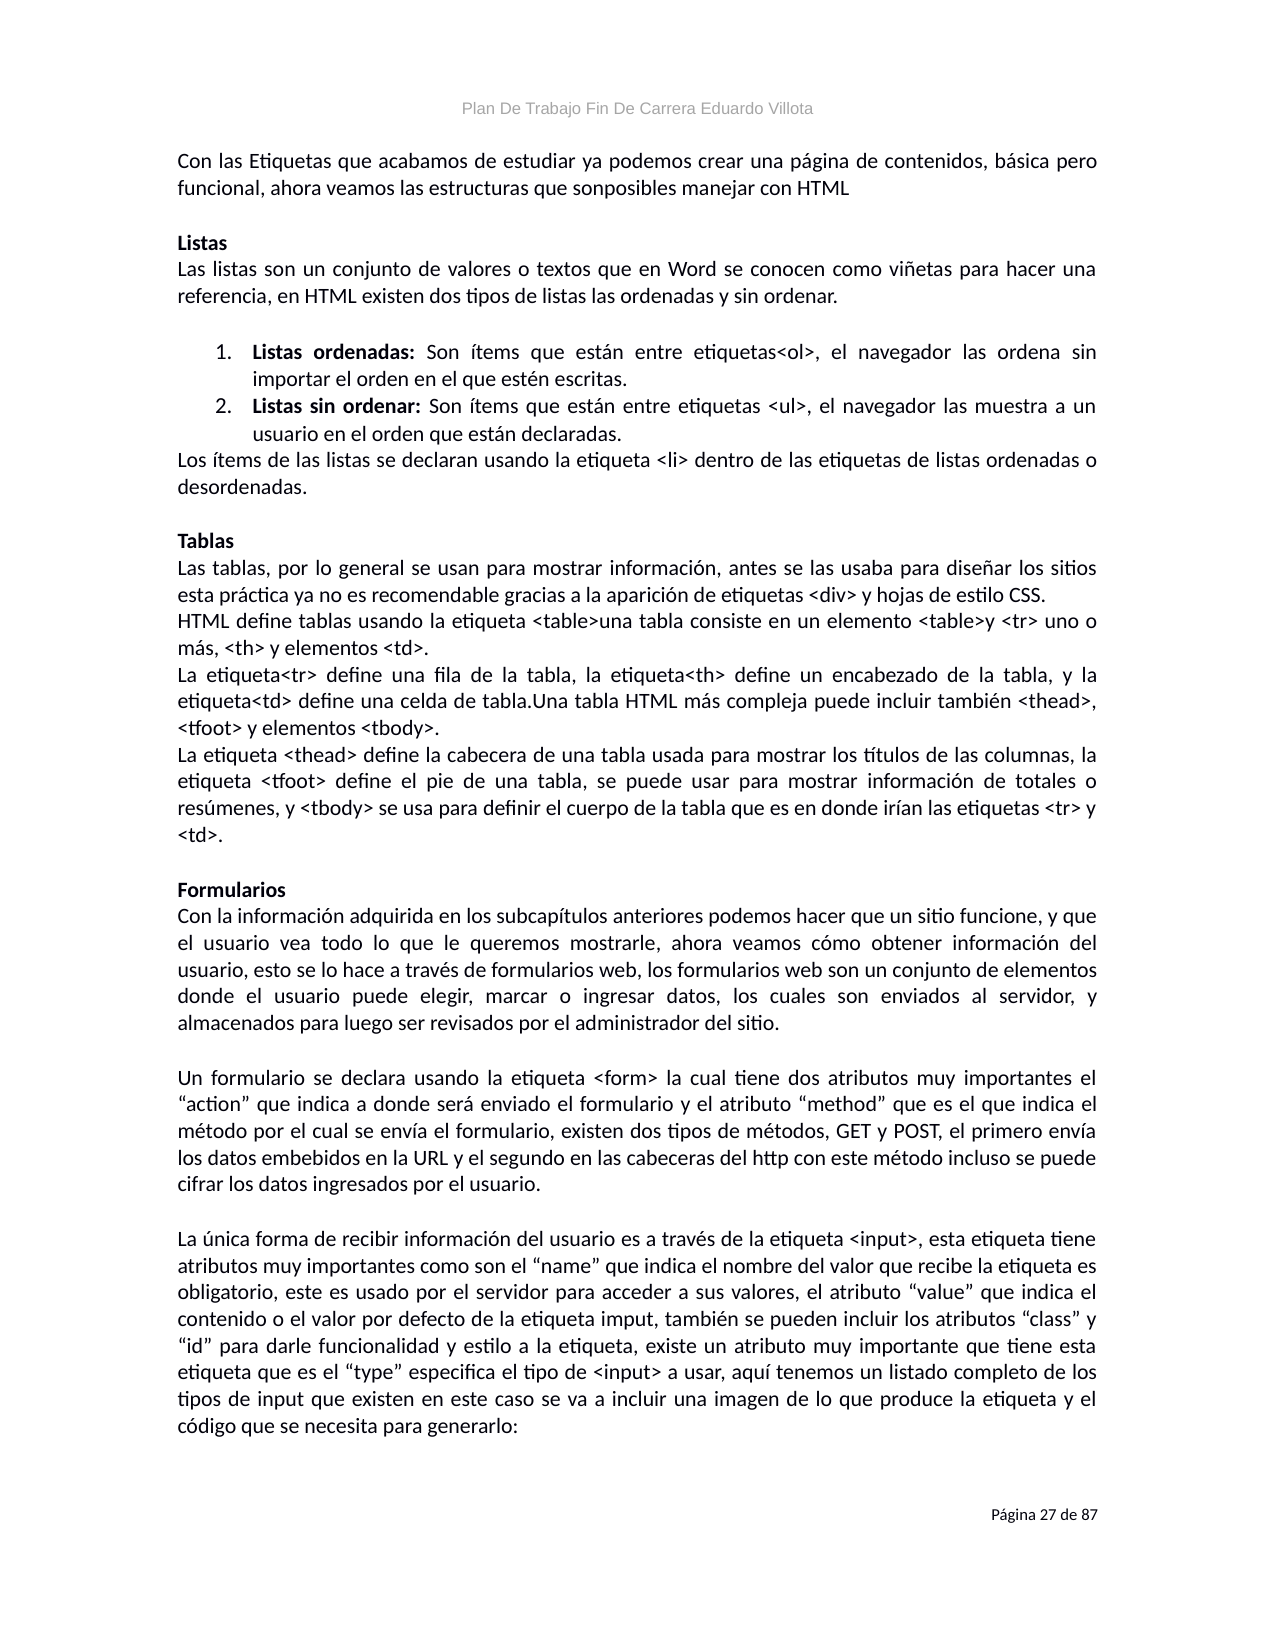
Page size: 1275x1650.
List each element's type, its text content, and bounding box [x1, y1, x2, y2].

text Las tablas, por lo general se usan para mostrar información, antes se las usaba para diseñar los sitios esta práctica ya no es recomendable gracias a la aparición de etiquetas <div> y hojas de estilo CSS. [177, 554, 1098, 608]
text La etiqueta<tr> define una fila de la tabla, la etiqueta<th> define un encabezado de la tabla, y la etiqueta<td> define una celda de tabla.Una tabla HTML más compleja puede incluir también <thead>, <tfoot> y elementos <tbody>. [177, 661, 1098, 741]
text Un formulario se declara usando la etiqueta <form> la cual tiene dos atributos muy importantes el “action” que indica a donde será enviado el formulario y el atributo “method” que es el que indica el método por el cual se envía el formulario, existen dos tipos de métodos, GET y POST, el primero envía los datos embebidos en la URL y el segundo en las cabeceras del http con este método incluso se puede cifrar los datos ingresados por el usuario. [177, 1064, 1098, 1197]
text Las listas son un conjunto de valores o textos que en Word se conocen como viñetas para hacer una referencia, en HTML existen dos tipos de listas las ordenadas y sin ordenar. [177, 256, 1098, 309]
text Con las Etiquetas que acabamos de estudiar ya podemos crear una página de contenidos, básica pero funcional, ahora veamos las estructuras que sonposibles manejar con HTML [177, 148, 1098, 201]
text La única forma de recibir información del usuario es a través de la etiqueta <input>, esta etiqueta tiene atributos muy importantes como son el “name” que indica el nombre del valor que recibe la etiqueta es obligatorio, este es usado por el servidor para acceder a sus valores, el atributo “value” que indica el contenido o el valor por defecto de la etiqueta imput, también se pueden incluir los atributos “class” y “id” para darle funcionalidad y estilo a la etiqueta, existe un atributo muy importante que tiene esta etiqueta que es el “type” especifica el tipo de <input> a usar, aquí tenemos un listado completo de los tipos de input que existen en este caso se va a incluir una imagen de lo que produce la etiqueta y el código que se necesita para generarlo: [177, 1225, 1098, 1438]
list Listas ordenadas: Son ítems que están entre etiquetas<ol>, el navegador las ordena sin importar el orden en el que estén escritas. [215, 337, 1098, 392]
text La etiqueta <thead> define la cabecera de una tabla usada para mostrar los títulos de las columnas, la etiqueta <tfoot> define el pie de una tabla, se puede usar para mostrar información de totales o resúmenes, y <tbody> se usa para definir el cuerpo de la tabla que es en donde irían las etiquetas <tr> y <td>. [177, 741, 1098, 848]
text Con la información adquirida en los subcapítulos anteriores podemos hacer que un sitio funcione, y que el usuario vea todo lo que le queremos mostrarle, ahora veamos cómo obtener información del usuario, esto se lo hace a través de formularios web, los formularios web son un conjunto de elementos donde el usuario puede elegir, marcar o ingresar datos, los cuales son enviados al servidor, y almacenados para luego ser revisados por el administrador del sitio. [177, 902, 1098, 1036]
text Formularios [177, 876, 1098, 902]
list Listas sin ordenar: Son ítems que están entre etiquetas <ul>, el navegador las muestra a un usuario en el orden que están declaradas. [215, 392, 1098, 446]
text Tablas [177, 528, 1098, 554]
text HTML define tablas usando la etiqueta <table>una tabla consiste en un elemento <table>y <tr> uno o más, <th> y elementos <td>. [177, 608, 1098, 661]
text Los ítems de las listas se declaran usando la etiqueta <li> dentro de las etiquetas de listas ordenadas o desordenadas. [177, 446, 1098, 500]
text Listas [177, 229, 1098, 256]
